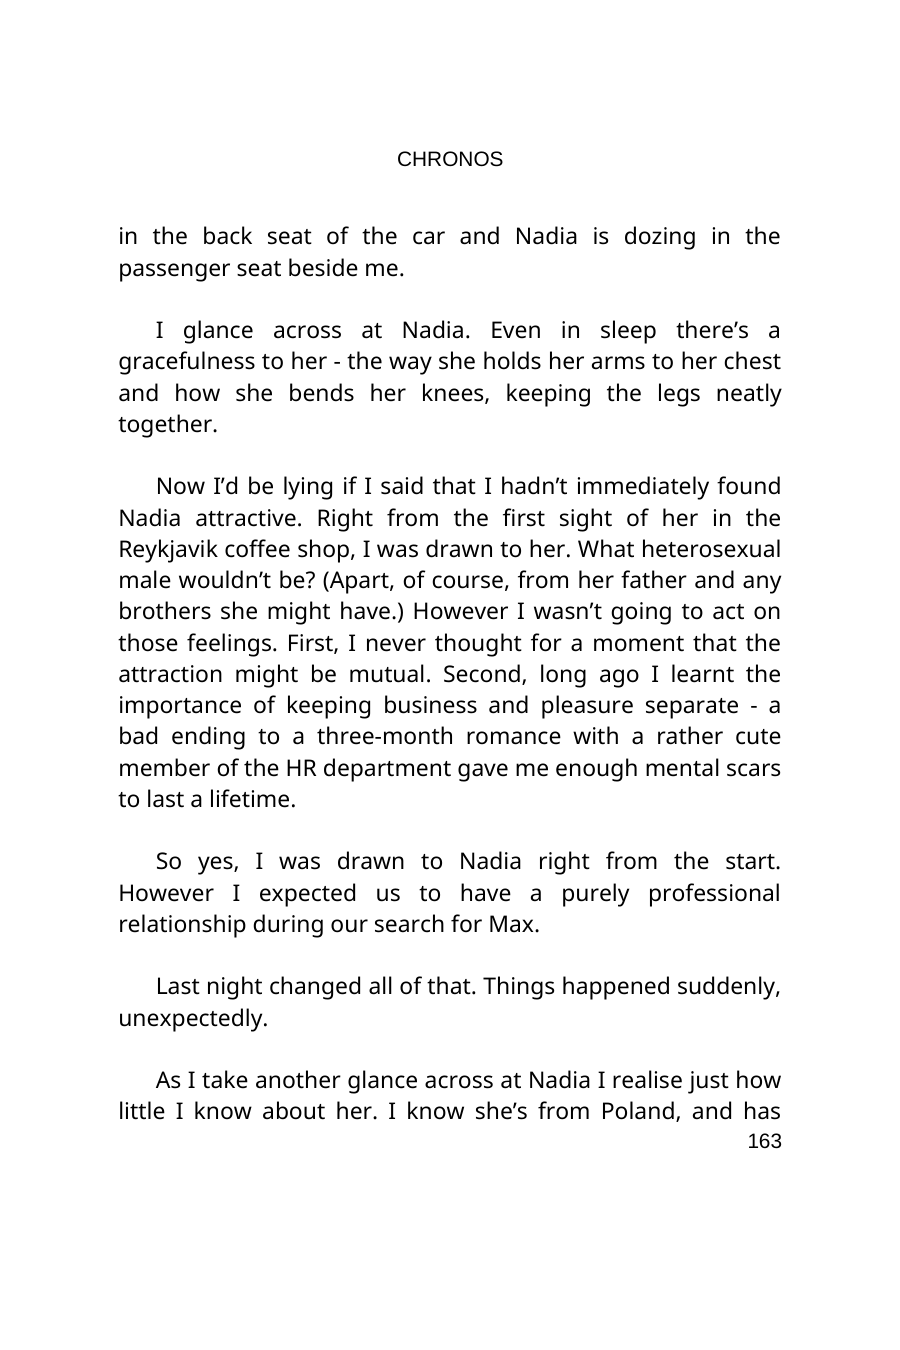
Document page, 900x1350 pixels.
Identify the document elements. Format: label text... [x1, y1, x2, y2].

text Now I’d be lying if I said that I hadn’t immediately found Nadia attractive. Right from the first sight of her in the Reykjavik coffee shop, I was drawn to her. What heterosexual male wouldn’t be? (Apart, of course, from her father and any brothers she might have.) However I wasn’t going to act on those feelings. First, I never thought for a moment that the attraction might be mutual. Second, long ago I learnt the importance of keeping business and pleasure separate - a bad ending to a three-month romance with a rather cute member of the HR department gave me enough mental scars to last a lifetime. [118, 470, 782, 814]
text As I take another glance across at Nadia I realise just how little I know about her. I know she’s from Poland, and has [118, 1064, 782, 1126]
text So yes, I was drawn to Nadia right from the start. However I expected us to have a purely professional relationship during our search for Max. [118, 845, 782, 939]
text Last night changed all of that. Things happened suddenly, unexpectedly. [118, 970, 782, 1033]
text I glance across at Nadia. Even in sleep there’s a gracefulness to her - the way she holds her arms to her chest and how she bends her knees, keeping the legs neatly together. [118, 314, 782, 439]
text in the back seat of the car and Nadia is dozing in the passenger seat beside me. [118, 220, 782, 283]
